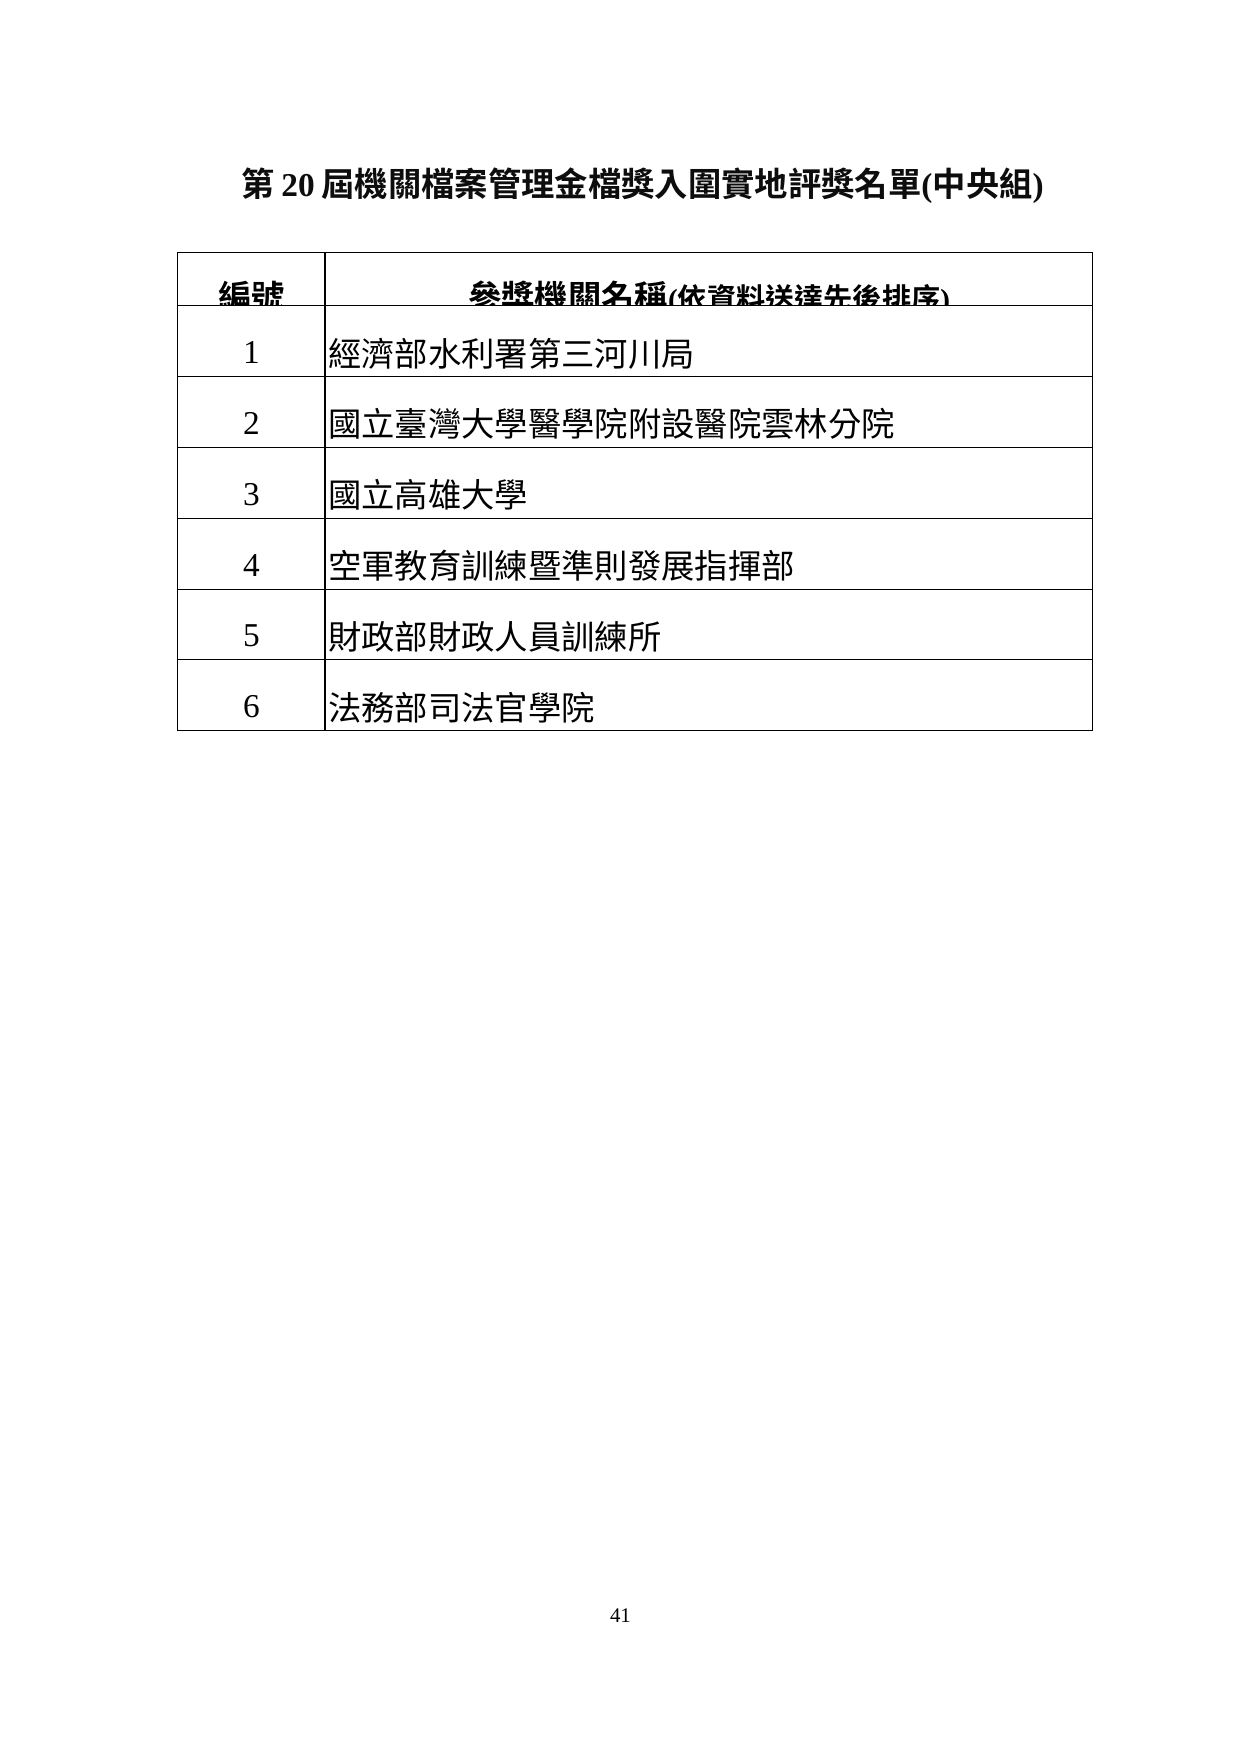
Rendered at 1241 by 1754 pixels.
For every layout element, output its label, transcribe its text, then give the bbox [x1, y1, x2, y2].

table_cell 國立高雄大學 [326, 448, 1092, 518]
table_cell [1093, 447, 1107, 518]
table_cell 4 [178, 519, 324, 588]
table_cell 經濟部水利署第三河川局 [326, 306, 1092, 376]
table_cell 國立臺灣大學醫學院附設醫院雲林分院 [326, 377, 1092, 447]
table_cell 5 [178, 590, 324, 659]
table_cell 2 [178, 377, 324, 447]
table_cell [1093, 518, 1107, 588]
table_cell 編號 [178, 253, 324, 305]
table_cell 1 [178, 306, 324, 376]
table_cell [1093, 305, 1107, 376]
table_cell 6 [178, 660, 324, 730]
table_cell 法務部司法官學院 [326, 660, 1092, 730]
table_cell 空軍教育訓練暨準則發展指揮部 [326, 519, 1092, 588]
table_cell [1093, 252, 1107, 305]
table_header 第20屆機關檔案管理金檔獎入圍實地評獎名單(中央組) [177, 158, 1107, 252]
table_cell 財政部財政人員訓練所 [326, 590, 1092, 659]
table_cell [1093, 376, 1107, 447]
table_cell [1093, 589, 1107, 659]
table_cell [1093, 659, 1107, 730]
table_cell 參獎機關名稱(依資料送達先後排序) [326, 253, 1092, 305]
table_cell 3 [178, 448, 324, 518]
